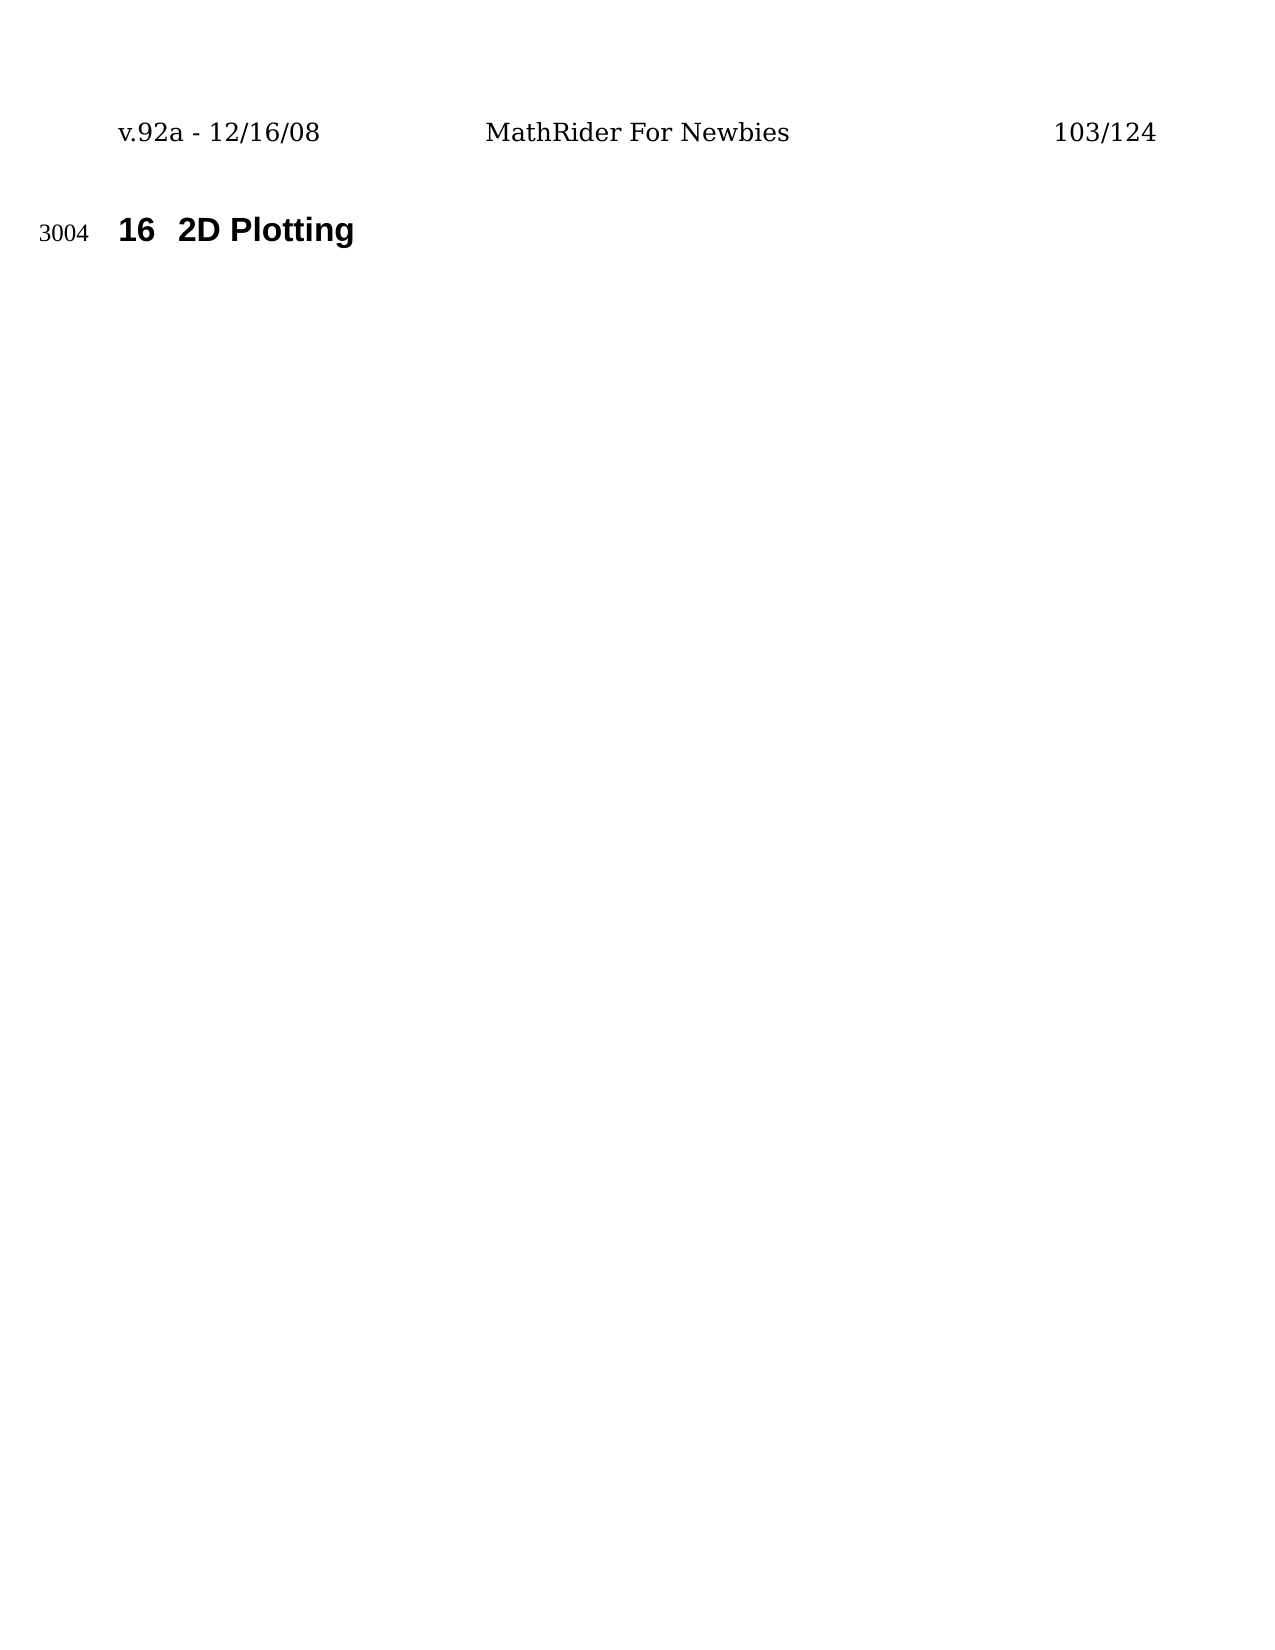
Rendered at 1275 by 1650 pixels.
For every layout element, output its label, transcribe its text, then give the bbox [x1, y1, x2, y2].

subtitle 2D Plotting [118, 210, 1157, 248]
